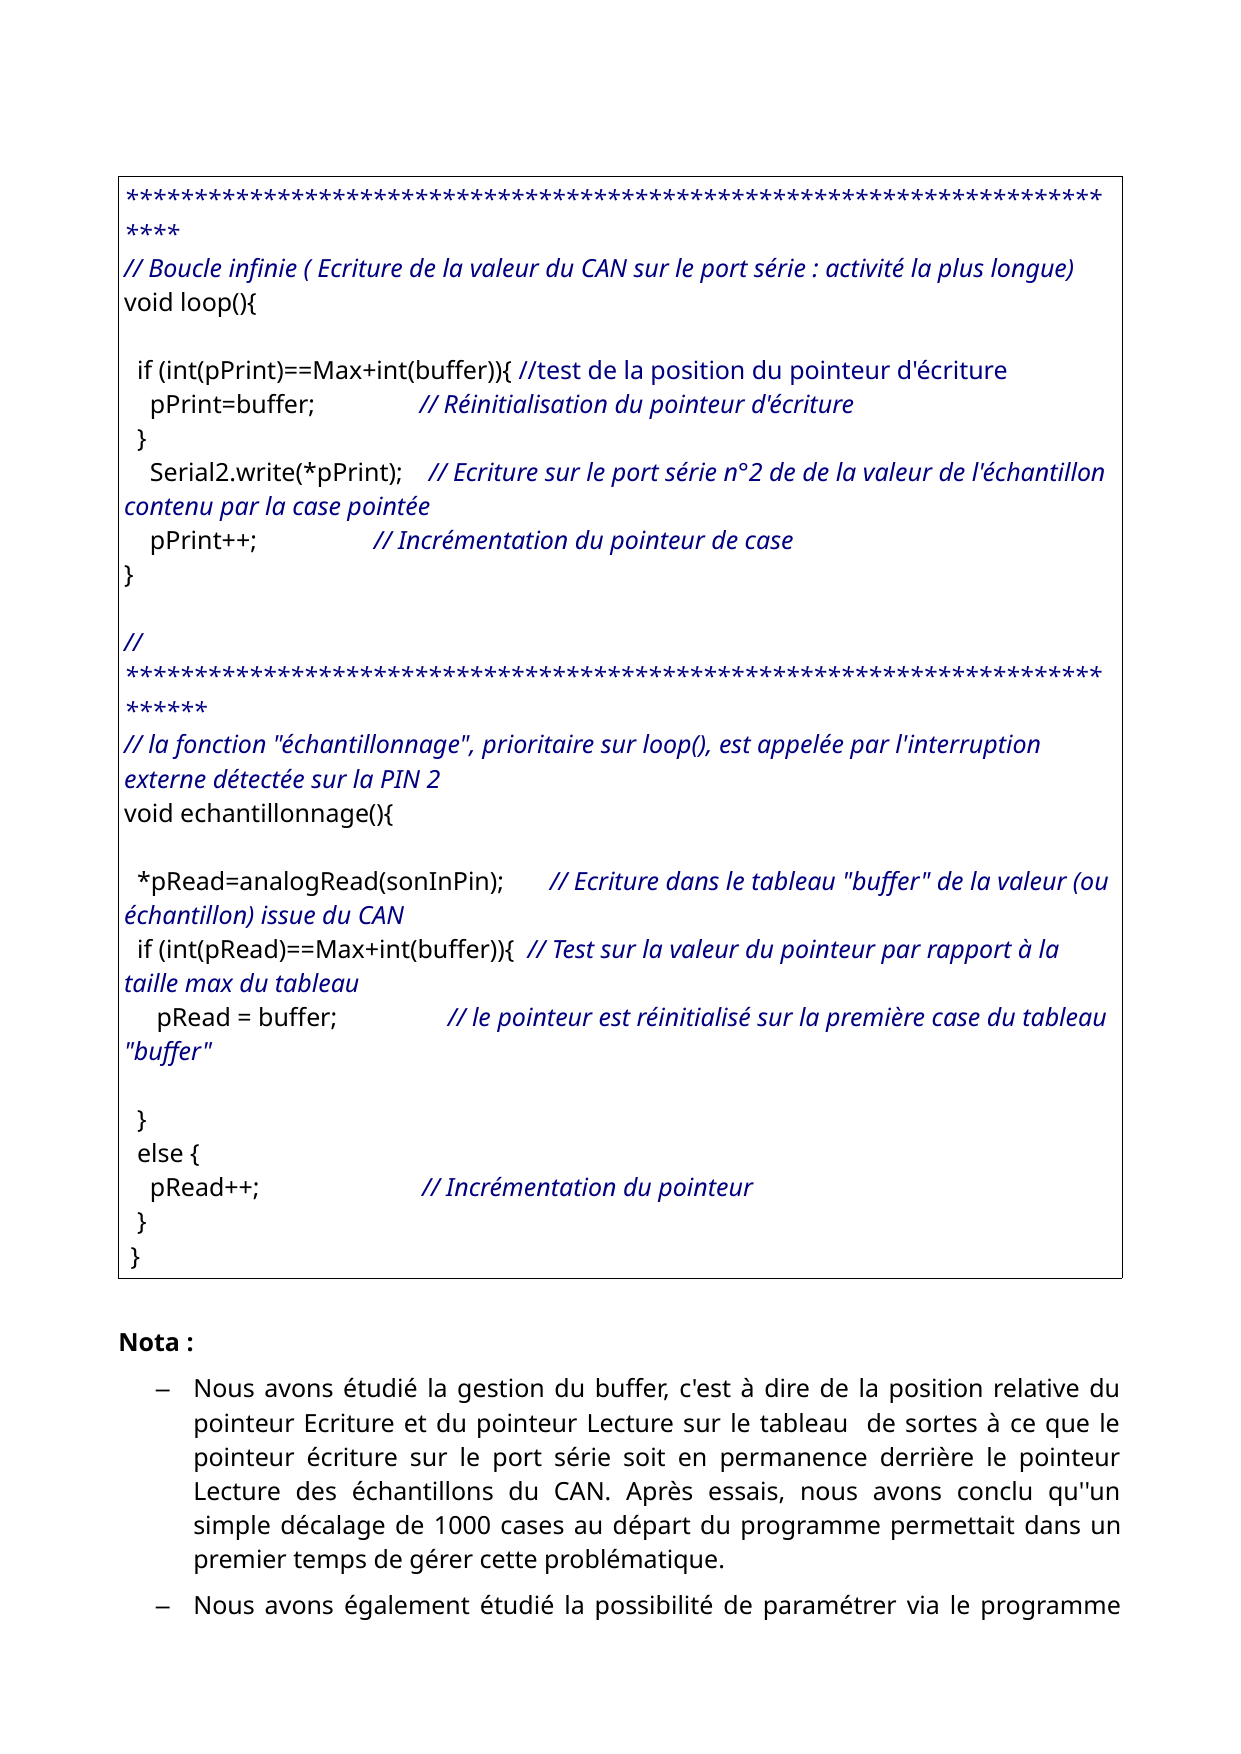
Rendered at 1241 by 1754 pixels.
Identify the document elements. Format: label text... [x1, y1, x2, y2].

list Nous avons étudié la gestion du buffer, c'est à dire de la position relative du pointeur Ecriture et du pointeur Lecture sur le tableau de sortes à ce que le pointeur écriture sur le port série soit en permanence derrière le pointeur Lecture des échantillons du CAN. Après essais, nous avons conclu qu''un simple décalage de 1000 cases au départ du programme permettait dans un premier temps de gérer cette problématique. [156, 1371, 1122, 1576]
table_header *************************************************************************** // Boucle infinie ( Ecriture de la valeur du CAN sur le port série : activité la plus longue) void loop(){ if (int(pPrint)==Max+int(buffer)){ //test de la position du pointeur d'écriture pPrint=buffer; // Réinitialisation du pointeur d'écriture } Serial2.write(*pPrint); // Ecriture sur le port série n°2 de de la valeur de l'échantillon contenu par la case pointée pPrint++; // Incrémentation du pointeur de case } //***************************************************************************** // la fonction "échantillonnage", prioritaire sur loop(), est appelée par l'interruption externe détectée sur la PIN 2 void echantillonnage(){ *pRead=analogRead(sonInPin); // Ecriture dans le tableau "buffer" de la valeur (ou échantillon) issue du CAN if (int(pRead)==Max+int(buffer)){ // Test sur la valeur du pointeur par rapport à la taille max du tableau pRead = buffer; // le pointeur est réinitialisé sur la première case du tableau "buffer" } else { pRead++; // Incrémentation du pointeur } } [119, 177, 1122, 1278]
text Nota : [118, 1324, 1122, 1359]
list Nous avons également étudié la possibilité de paramétrer via le programme [156, 1588, 1122, 1622]
